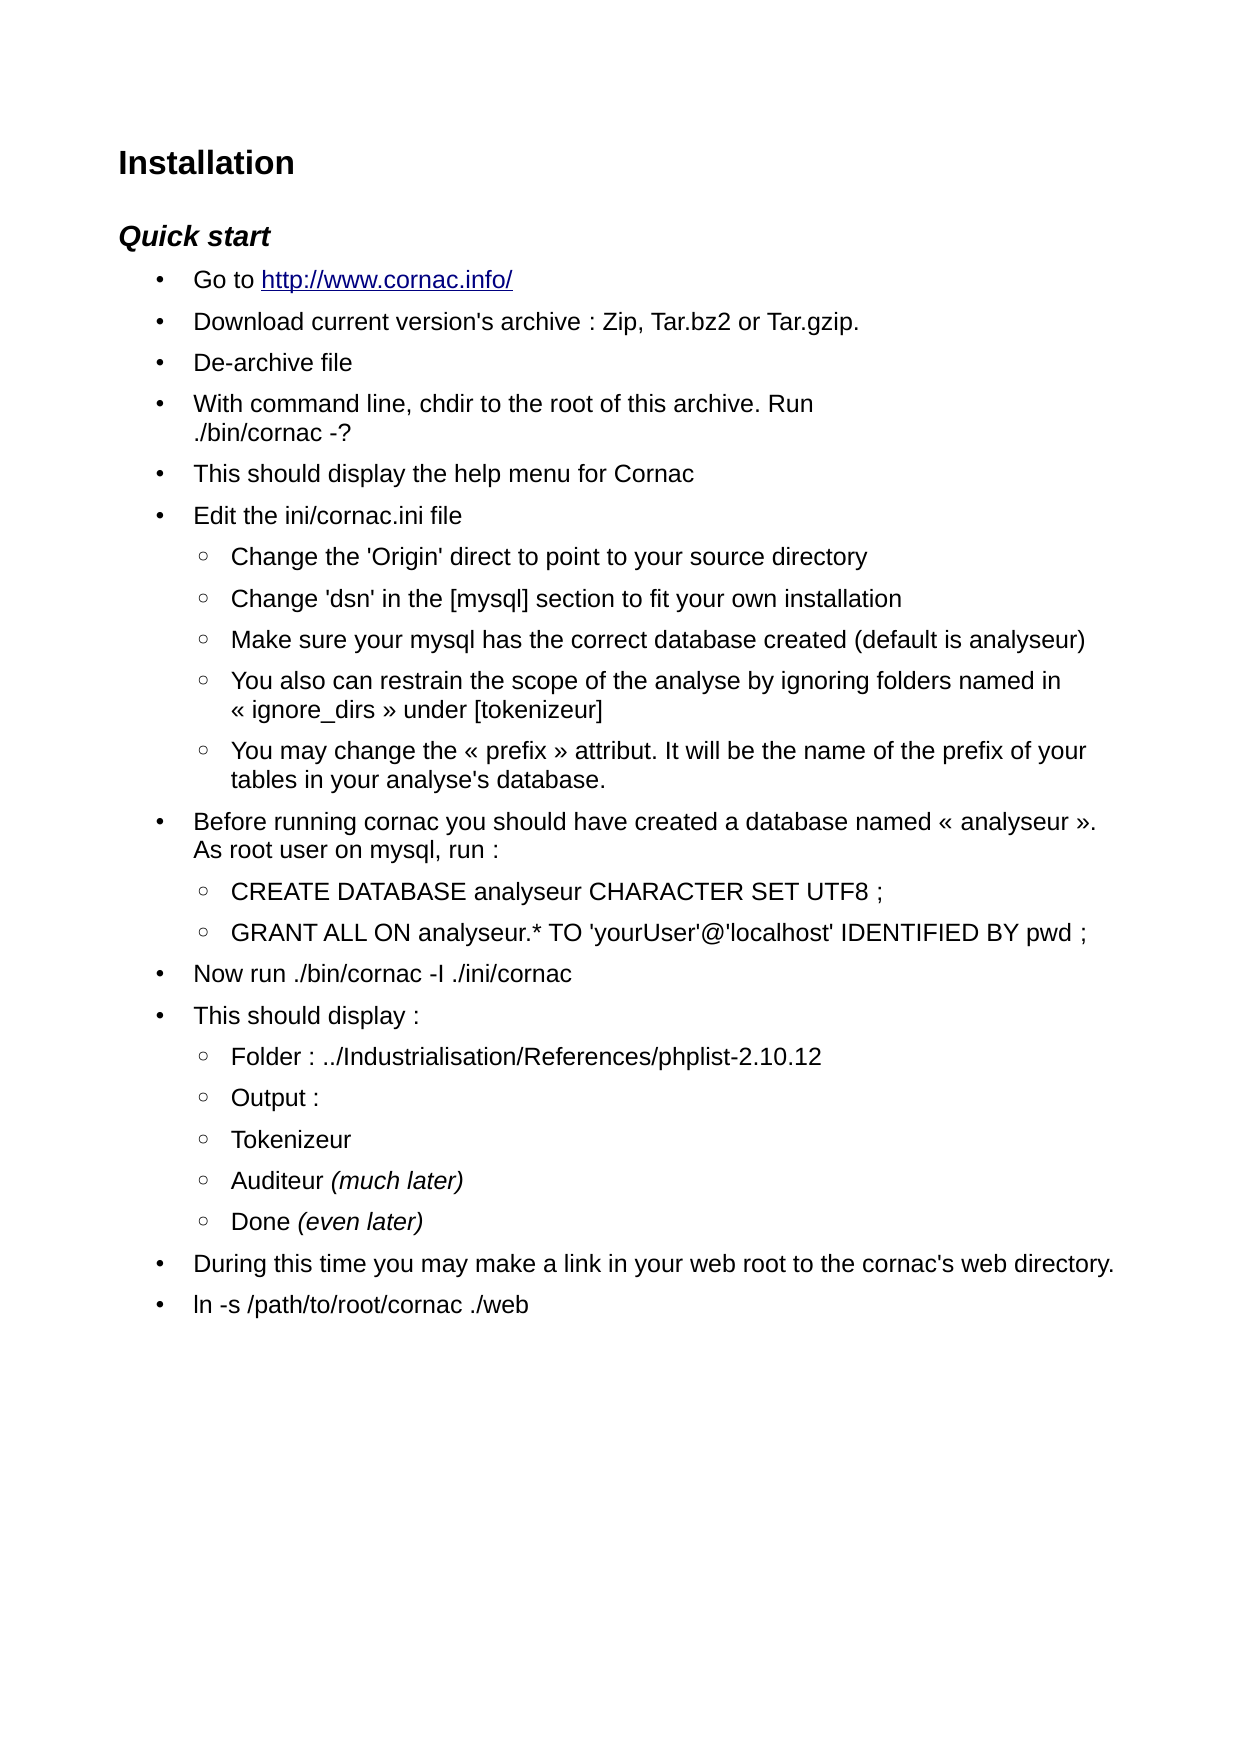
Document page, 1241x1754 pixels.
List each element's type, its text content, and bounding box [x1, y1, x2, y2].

list Edit the ini/cornac.ini file [156, 501, 1122, 530]
list Go to http://www.cornac.info/ [156, 265, 1122, 294]
subtitle Installation [118, 143, 1122, 182]
list Make sure your mysql has the correct database created (default is analyseur) [193, 625, 1122, 654]
list GRANT ALL ON analyseur.* TO 'yourUser'@'localhost' IDENTIFIED BY pwd ; [193, 918, 1122, 947]
list Folder : ../Industrialisation/References/phplist-2.10.12 [193, 1042, 1122, 1071]
list Change the 'Origin' direct to point to your source directory [193, 542, 1122, 571]
list Output : [193, 1083, 1122, 1112]
list Done (even later) [193, 1207, 1122, 1236]
list This should display the help menu for Cornac [156, 459, 1122, 488]
list With command line, chdir to the root of this archive. Run ./bin/cornac -? [156, 389, 1122, 447]
list Auditeur (much later) [193, 1166, 1122, 1195]
list CREATE DATABASE analyseur CHARACTER SET UTF8 ; [193, 877, 1122, 905]
subtitle Quick start [118, 219, 1122, 253]
list ln -s /path/to/root/cornac ./web [156, 1290, 1122, 1319]
list Now run ./bin/cornac -I ./ini/cornac [156, 959, 1122, 988]
list Tokenizeur [193, 1125, 1122, 1153]
list Before running cornac you should have created a database named « analyseur ». As root user on mysql, run : [156, 806, 1122, 864]
list This should display : [156, 1001, 1122, 1029]
list During this time you may make a link in your web root to the cornac's web directory. [156, 1249, 1122, 1278]
list You may change the « prefix » attribut. It will be the name of the prefix of your tables in your analyse's database. [193, 736, 1122, 794]
list You also can restrain the scope of the analyse by ignoring folders named in « ignore_dirs » under [tokenizeur] [193, 666, 1122, 724]
list Download current version's archive : Zip, Tar.bz2 or Tar.gzip. [156, 307, 1122, 336]
list Change 'dsn' in the [mysql] section to fit your own installation [193, 583, 1122, 612]
list De-archive file [156, 348, 1122, 377]
